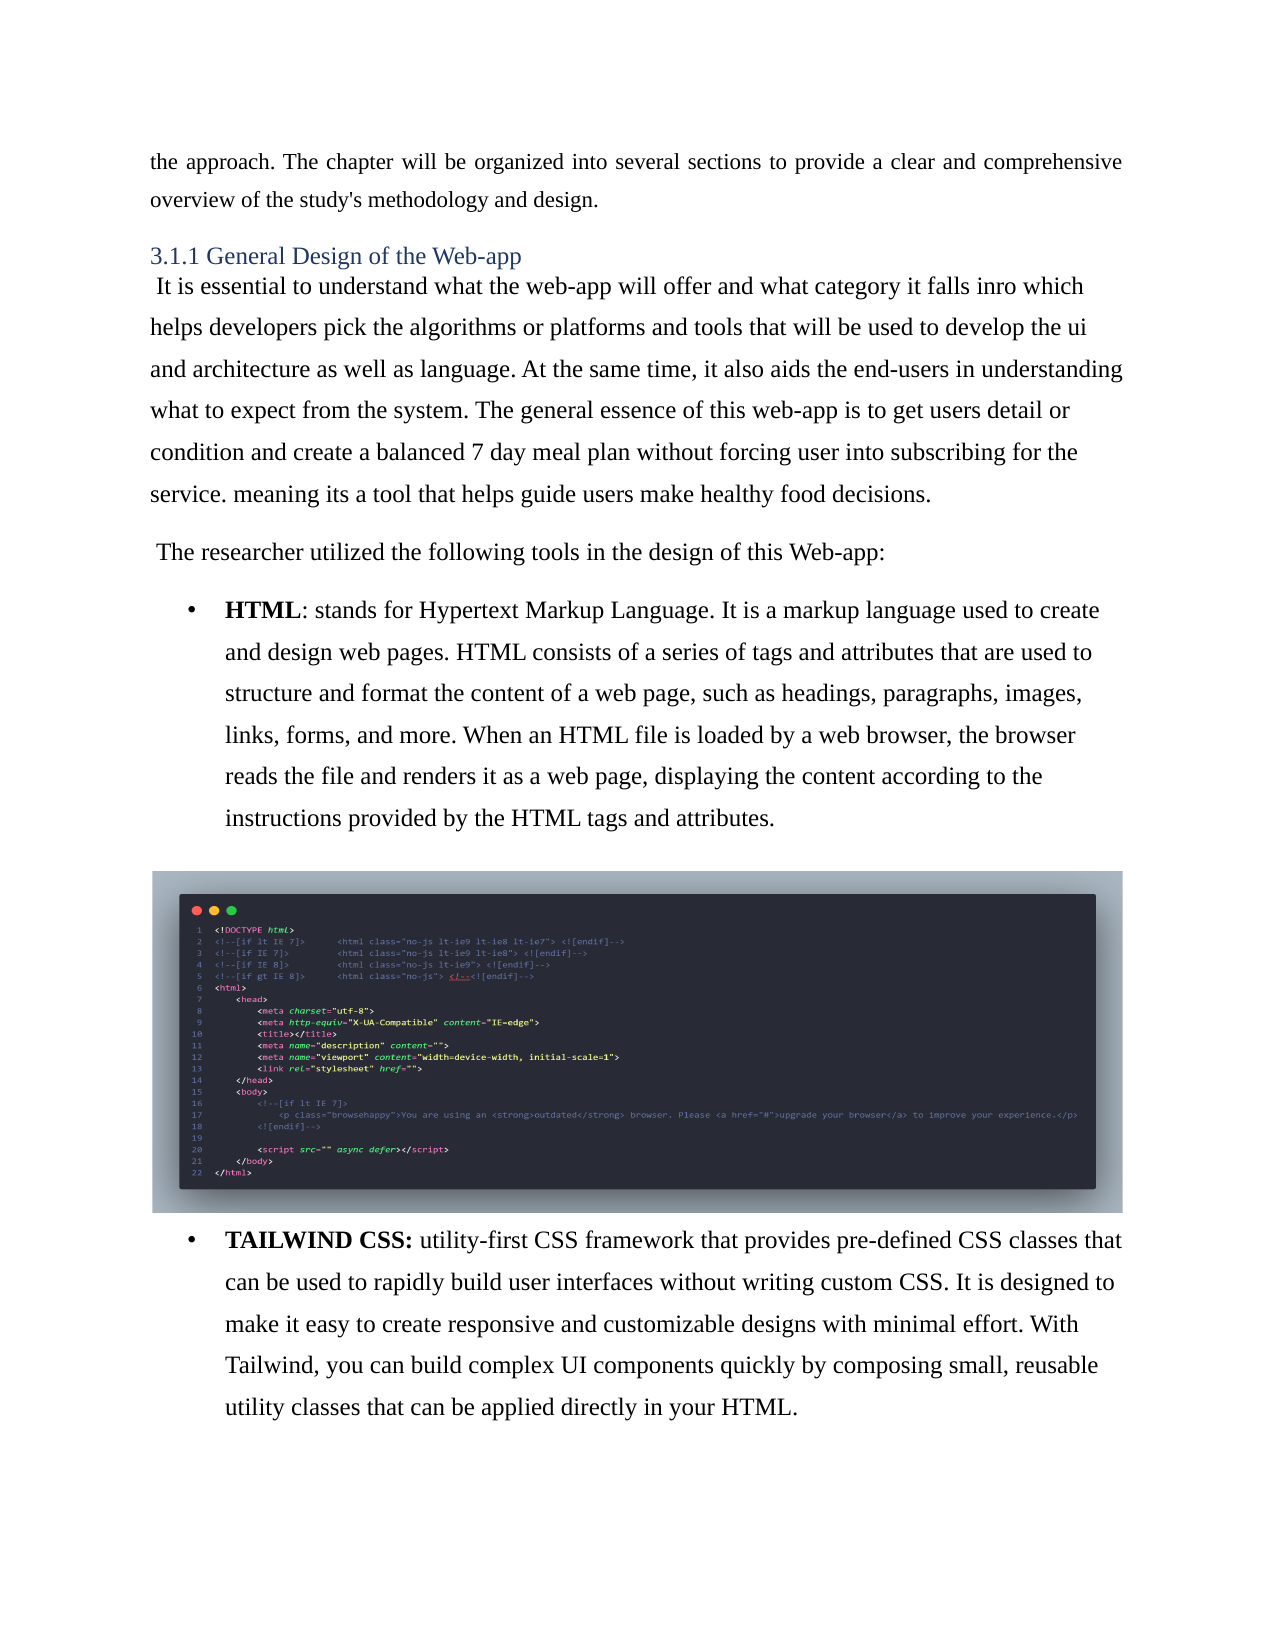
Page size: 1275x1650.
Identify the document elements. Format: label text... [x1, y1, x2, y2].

list HTML: stands for Hypertext Markup Language. It is a markup language used to create and design web pages. HTML consists of a series of tags and attributes that are used to structure and format the content of a web page, such as headings, paragraphs, images, links, forms, and more. When an HTML file is loaded by a web browser, the browser reads the file and renders it as a web page, displaying the content according to the instructions provided by the HTML tags and attributes. [187, 596, 1125, 832]
subtitle 3.1.1 General Design of the Web-app [150, 242, 1125, 270]
text The researcher utilized the following tools in the design of this Web-app: [150, 538, 1125, 566]
list TAILWIND CSS: utility-first CSS framework that provides pre-defined CSS classes that can be used to rapidly build user interfaces without writing custom CSS. It is designed to make it easy to create responsive and customizable designs with minimal effort. With Tailwind, you can build complex UI components quickly by composing small, reusable utility classes that can be applied directly in your HTML. [187, 862, 1125, 1421]
picture [152, 871, 1123, 1213]
text It is essential to understand what the web-app will offer and what category it falls inro which helps developers pick the algorithms or platforms and tools that will be used to develop the ui and architecture as well as language. At the same time, it also aids the end-users in understanding what to expect from the system. The general essence of this web-app is to get users detail or condition and create a balanced 7 day meal plan without forcing user into subscribing for the service. meaning its a tool that helps guide users make healthy food decisions. [150, 272, 1125, 507]
text the approach. The chapter will be organized into several sections to provide a clear and comprehensive overview of the study's methodology and design. [150, 149, 1125, 213]
